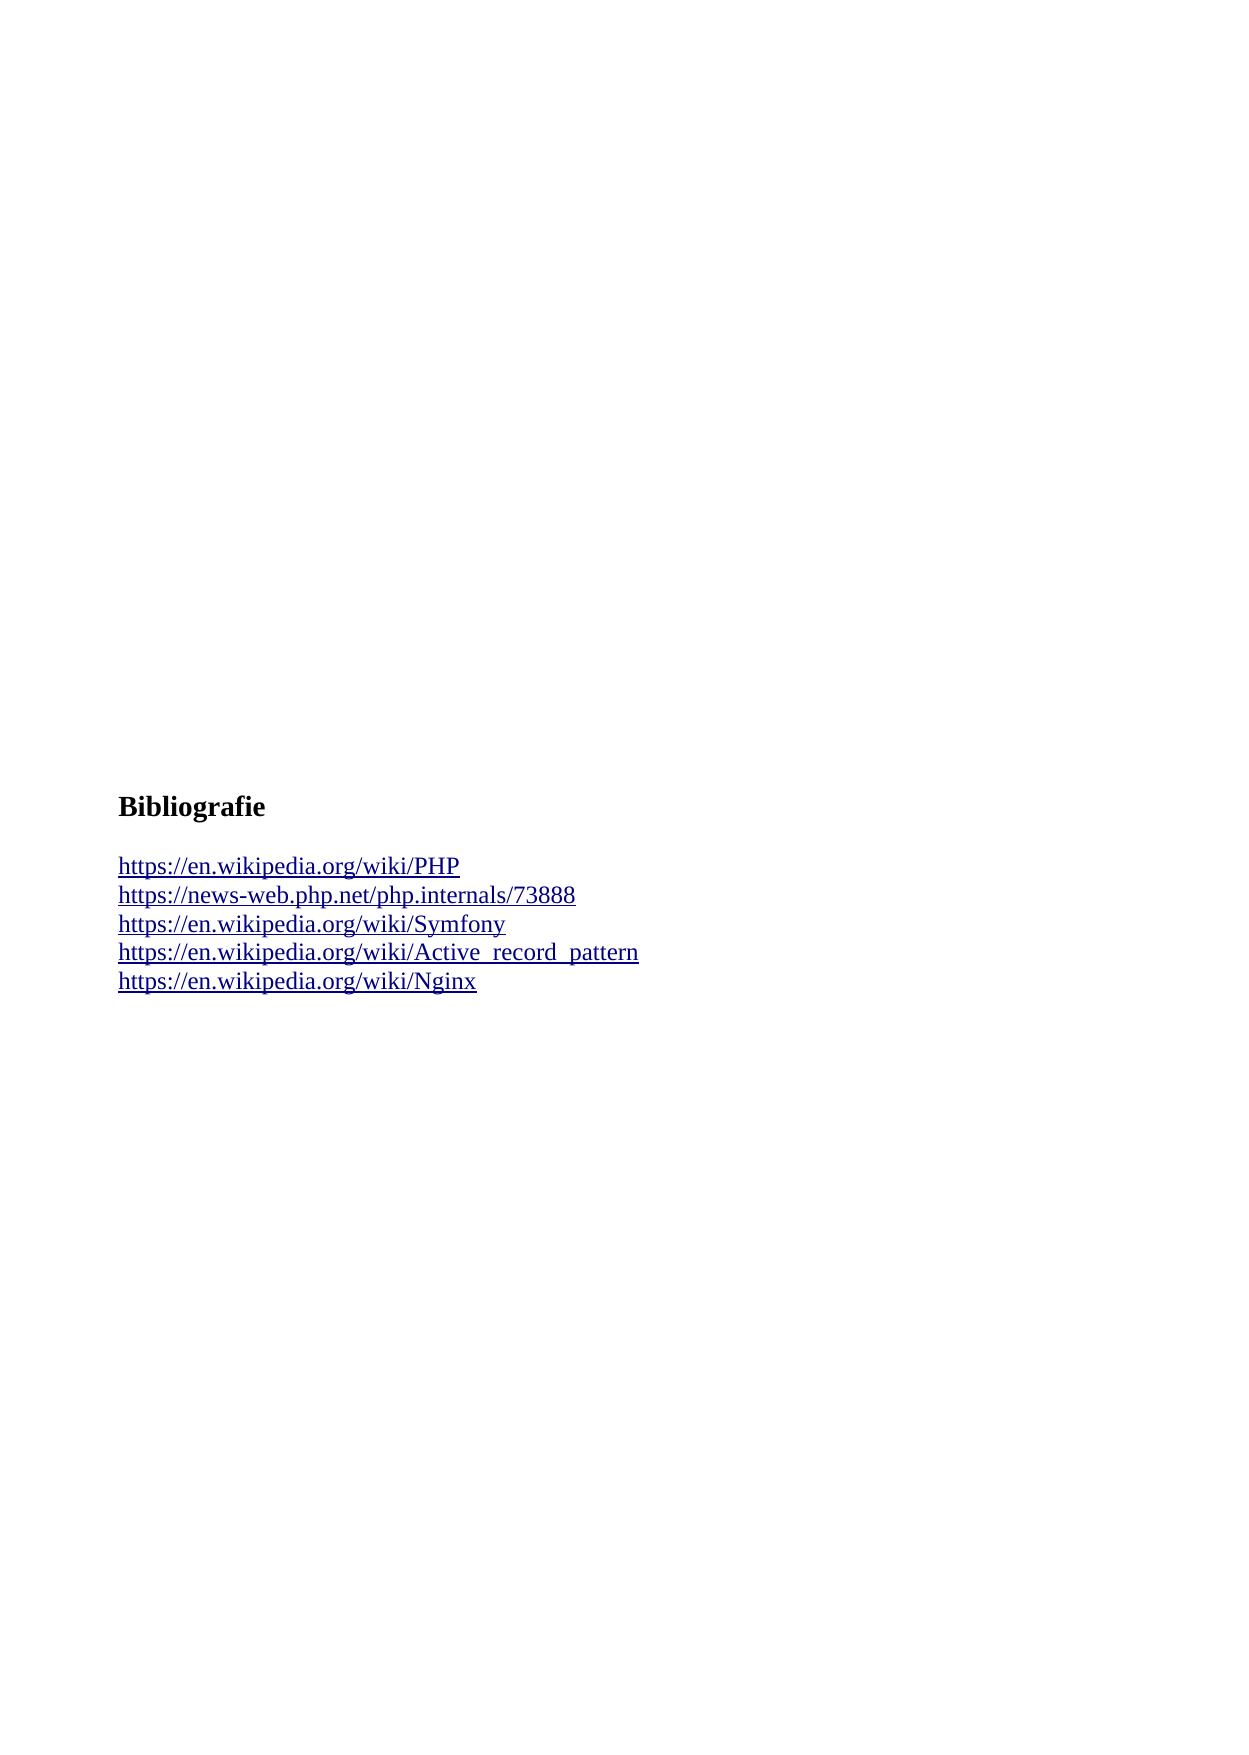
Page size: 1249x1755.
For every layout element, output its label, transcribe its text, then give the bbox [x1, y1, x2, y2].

text https://news-web.php.net/php.internals/73888 [118, 880, 1130, 909]
text https://en.wikipedia.org/wiki/Symfony [118, 909, 1130, 937]
text https://en.wikipedia.org/wiki/Nginx [118, 966, 1130, 995]
text https://en.wikipedia.org/wiki/PHP [118, 851, 1130, 880]
text Bibliografie [118, 789, 1130, 822]
text https://en.wikipedia.org/wiki/Active_record_pattern [118, 937, 1130, 966]
